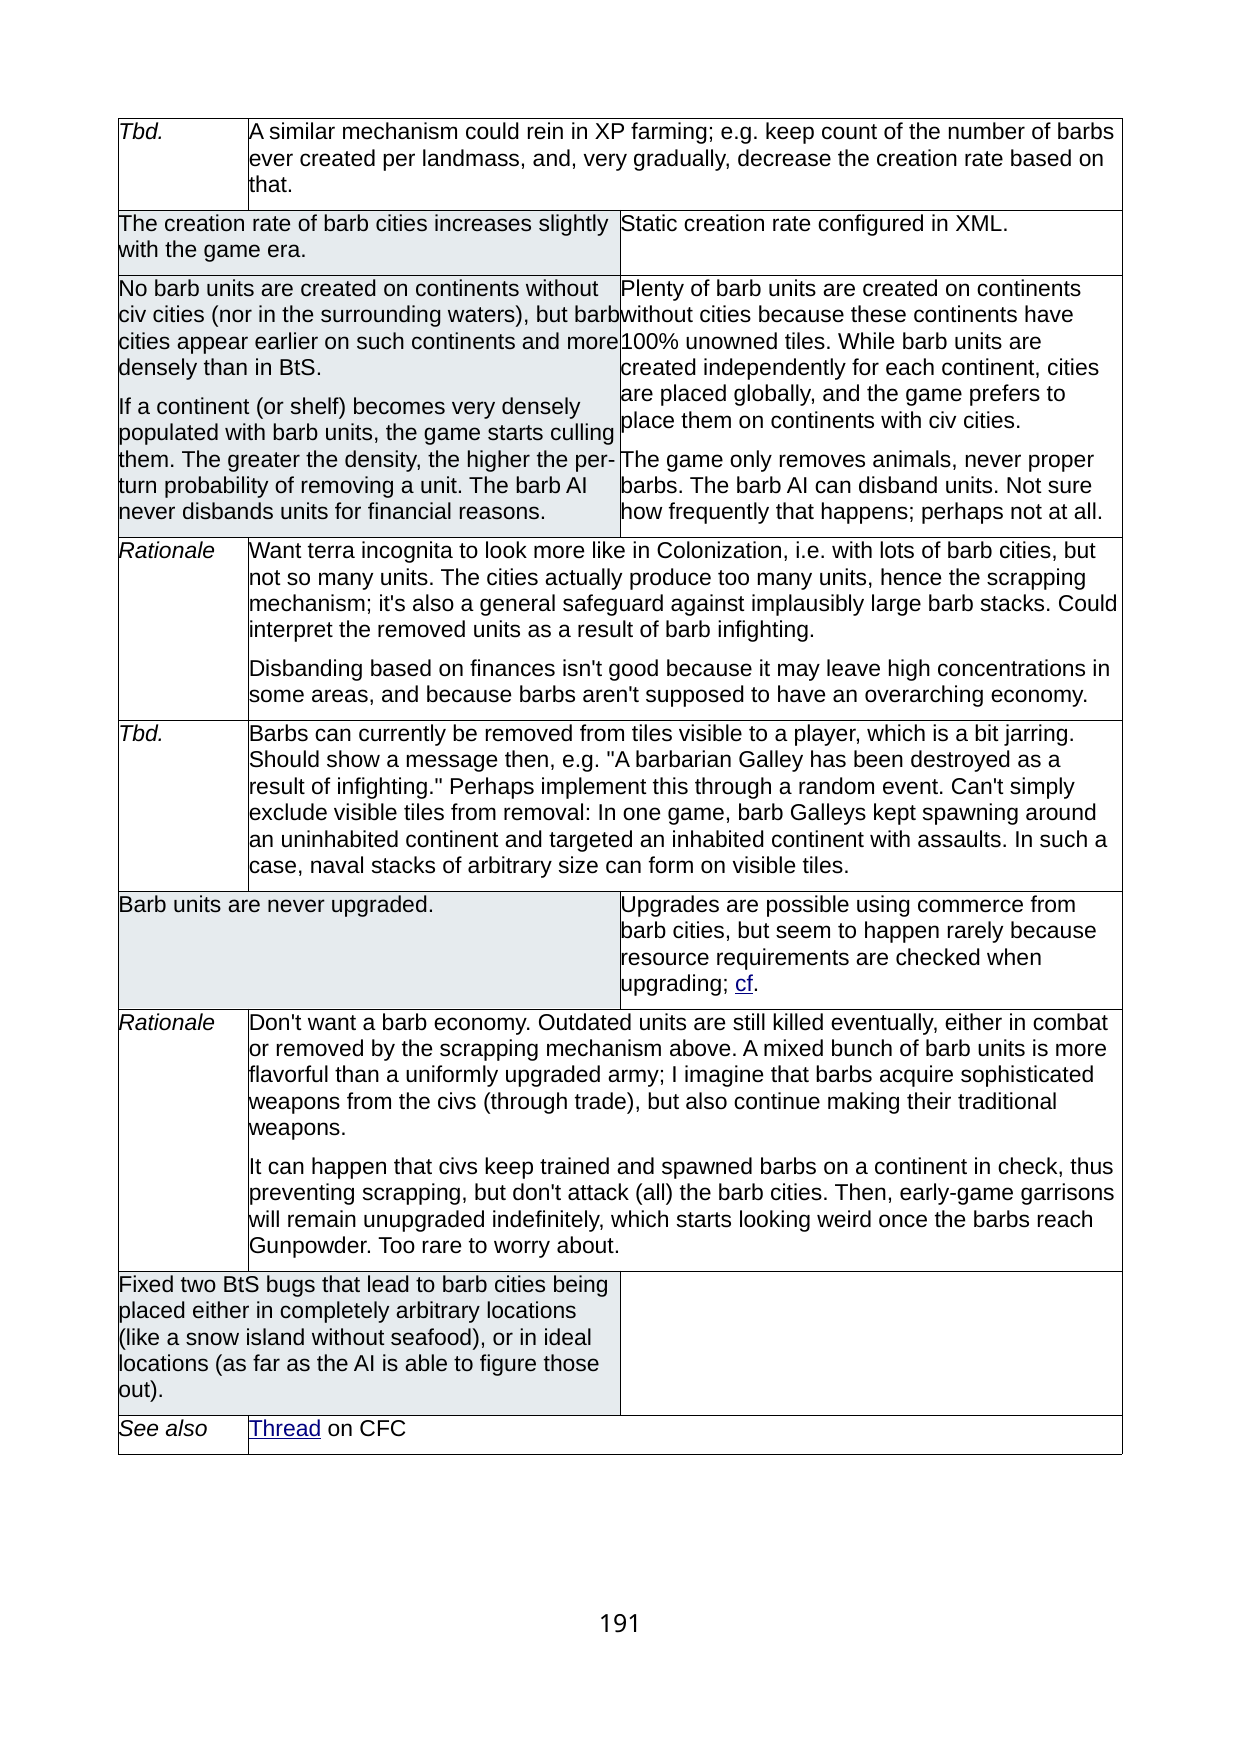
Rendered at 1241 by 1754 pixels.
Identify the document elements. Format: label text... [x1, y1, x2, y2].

table_cell A similar mechanism could rein in XP farming; e.g. keep count of the number of barbs ever created per landmass, and, very gradually, decrease the creation rate based on that. [249, 119, 1122, 210]
table_cell Thread on CFC [249, 1416, 1122, 1454]
table_cell Rationale [119, 1010, 248, 1271]
table_cell Don't want a barb economy. Outdated units are still killed eventually, either in combat or removed by the scrapping mechanism above. A mixed bunch of barb units is more flavorful than a uniformly upgraded army; I imagine that barbs acquire sophisticated weapons from the civs (through trade), but also continue making their traditional weapons. It can happen that civs keep trained and spawned barbs on a continent in check, thus preventing scrapping, but don't attack (all) the barb cities. Then, early-game garrisons will remain unupgraded indefinitely, which starts looking weird once the barbs reach Gunpowder. Too rare to worry about. [249, 1010, 1122, 1271]
table_cell Barb units are never upgraded. [119, 892, 620, 1008]
table_cell Upgrades are possible using commerce from barb cities, but seem to happen rarely because resource requirements are checked when upgrading; cf. [621, 892, 1122, 1008]
table_cell Fixed two BtS bugs that lead to barb cities being placed either in completely arbitrary locations (like a snow island without seafood), or in ideal locations (as far as the AI is able to figure those out). [119, 1272, 620, 1415]
table_cell The creation rate of barb cities increases slightly with the game era. [119, 211, 620, 275]
table_cell Plenty of barb units are created on continents without cities because these continents have 100% unowned tiles. While barb units are created independently for each continent, cities are placed globally, and the game prefers to place them on continents with civ cities. The game only removes animals, never proper barbs. The barb AI can disband units. Not sure how frequently that happens; perhaps not at all. [621, 276, 1122, 537]
table_cell Want terra incognita to look more like in Colonization, i.e. with lots of barb cities, but not so many units. The cities actually produce too many units, hence the scrapping mechanism; it's also a general safeguard against implausibly large barb stacks. Could interpret the removed units as a result of barb infighting. Disbanding based on finances isn't good because it may leave high concentrations in some areas, and because barbs aren't supposed to have an overarching economy. [249, 538, 1122, 720]
table_cell See also [119, 1416, 248, 1454]
table_cell No barb units are created on continents without civ cities (nor in the surrounding waters), but barb cities appear earlier on such continents and more densely than in BtS. If a continent (or shelf) becomes very densely populated with barb units, the game starts culling them. The greater the density, the higher the per-turn probability of removing a unit. The barb AI never disbands units for financial reasons. [119, 276, 620, 537]
table_cell Static creation rate configured in XML. [621, 211, 1122, 275]
table_cell Barbs can currently be removed from tiles visible to a player, which is a bit jarring. Should show a message then, e.g. "A barbarian Galley has been destroyed as a result of infighting." Perhaps implement this through a random event. Can't simply exclude visible tiles from removal: In one game, barb Galleys kept spawning around an uninhabited continent and targeted an inhabited continent with assaults. In such a case, naval stacks of arbitrary size can form on visible tiles. [249, 721, 1122, 891]
table_cell Tbd. [119, 119, 248, 210]
table_cell Tbd. [119, 721, 248, 891]
table_cell Rationale [119, 538, 248, 720]
table_cell [621, 1272, 1122, 1415]
